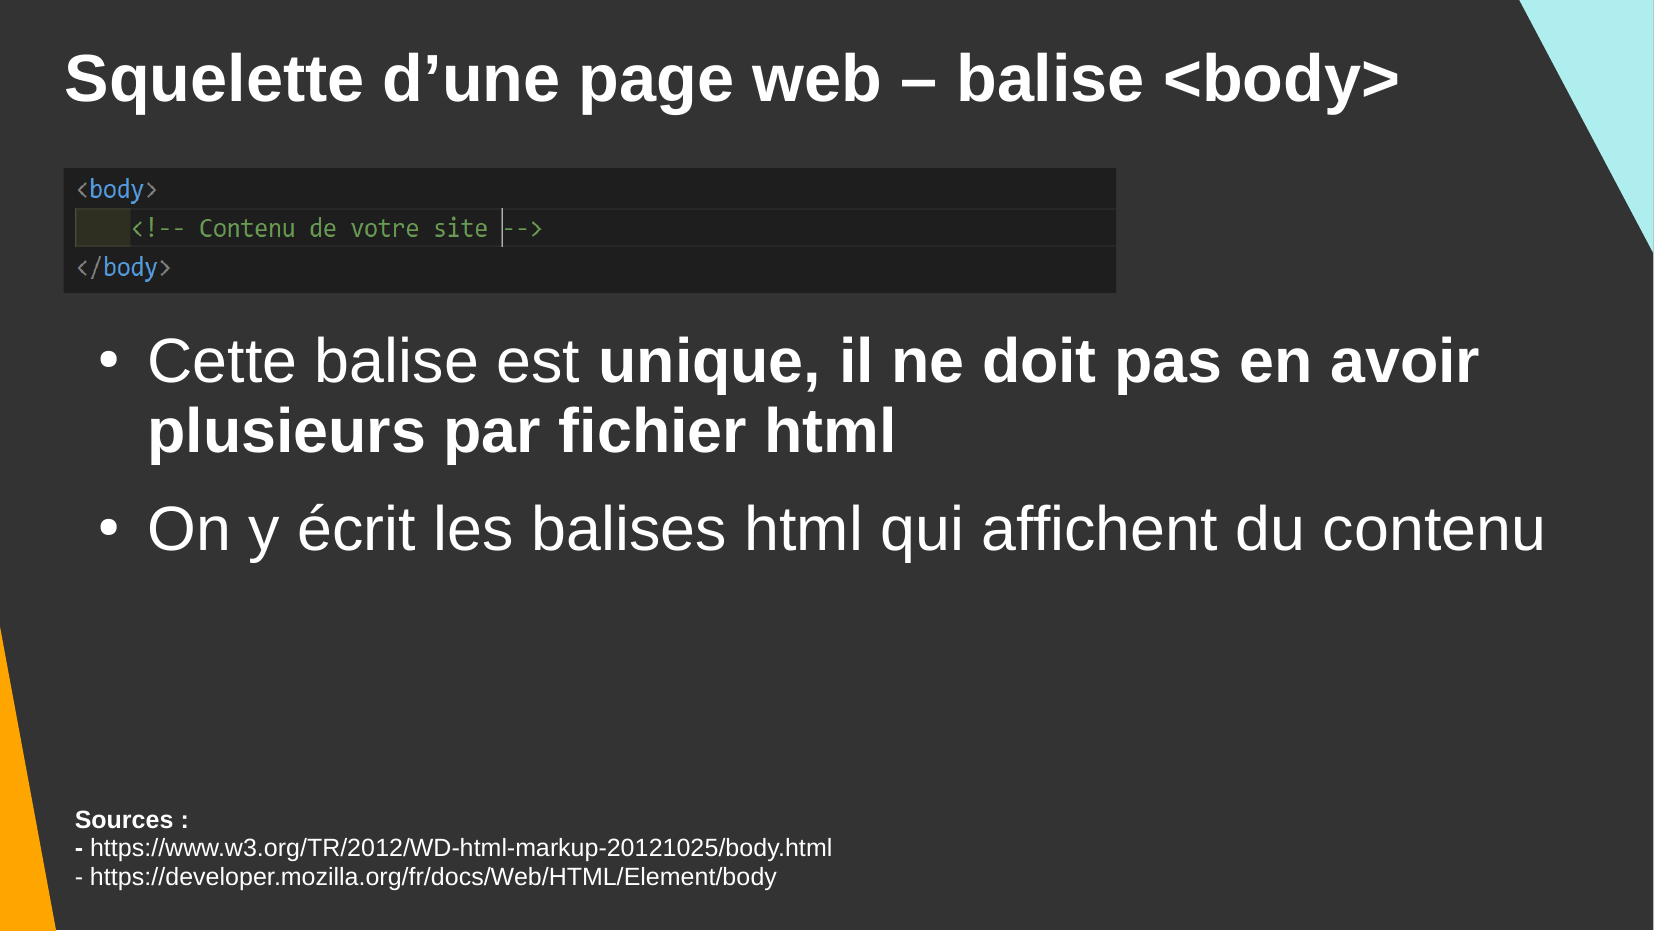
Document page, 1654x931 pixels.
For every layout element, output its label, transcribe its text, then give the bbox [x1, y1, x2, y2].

list Cette balise est unique, il ne doit pas en avoir plusieurs par fichier html On y écrit les balises html qui affichent du contenu [80, 326, 1635, 621]
text_box [0, 626, 57, 931]
title Squelette d’une page web – balise <body> [64, 40, 1553, 125]
text_box [1519, 0, 1654, 255]
picture [63, 168, 1117, 293]
text_box Sources : - https://www.w3.org/TR/2012/WD-html-markup-20121025/body.html - https://developer.mozilla.org/fr/docs/Web/HTML/Element/body [59, 798, 1546, 931]
